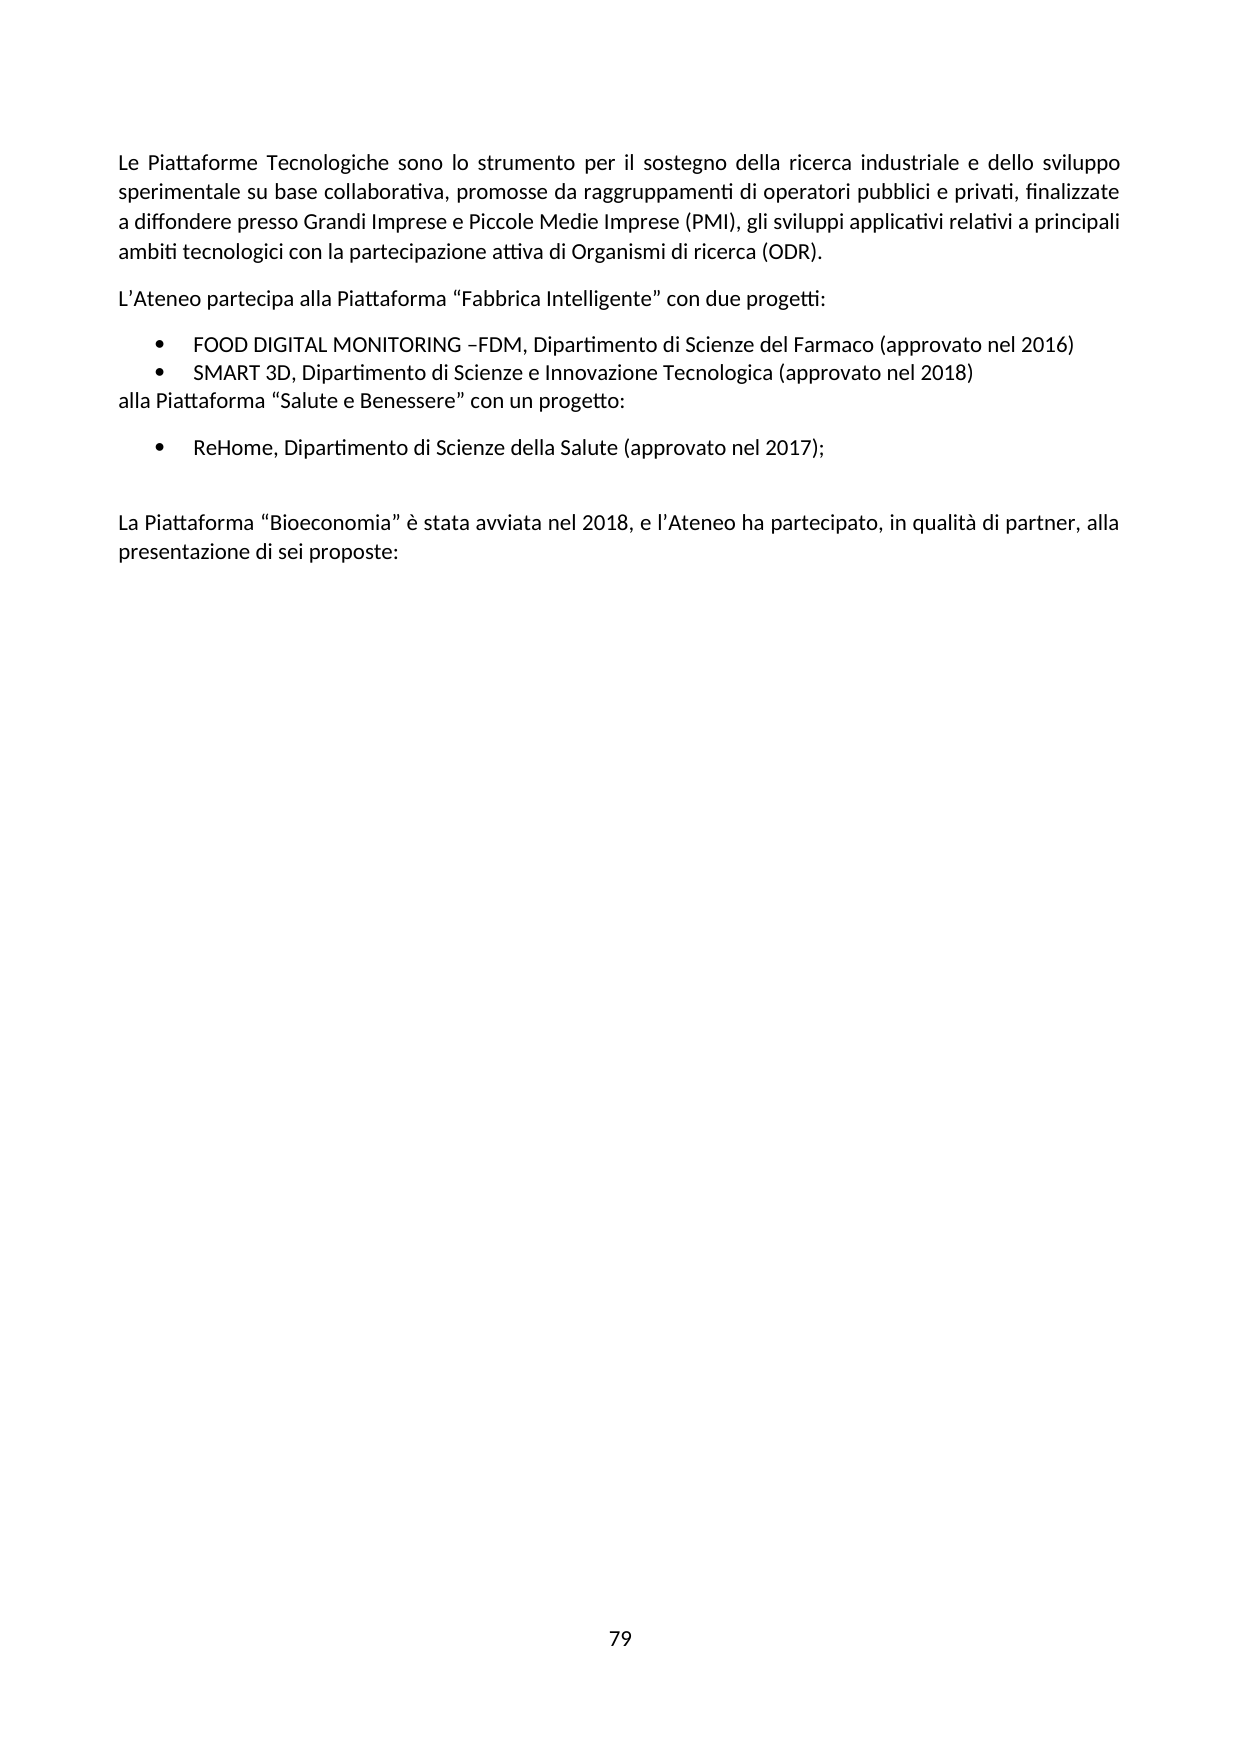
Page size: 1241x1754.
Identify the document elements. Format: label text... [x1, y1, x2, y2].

text alla Piattaforma “Salute e Benessere” con un progetto: [118, 386, 1122, 414]
list SMART 3D, Dipartimento di Scienze e Innovazione Tecnologica (approvato nel 2018) [156, 358, 1122, 386]
list FOOD DIGITAL MONITORING –FDM, Dipartimento di Scienze del Farmaco (approvato nel 2016) [156, 330, 1122, 358]
text L’Ateneo partecipa alla Piattaforma “Fabbrica Intelligente” con due progetti: [118, 284, 1122, 312]
text La Piattaforma “Bioeconomia” è stata avviata nel 2018, e l’Ateneo ha partecipato, in qualità di partner, alla presentazione di sei proposte: [118, 508, 1122, 566]
text Le Piattaforme Tecnologiche sono lo strumento per il sostegno della ricerca industriale e dello sviluppo sperimentale su base collaborativa, promosse da raggruppamenti di operatori pubblici e privati, finalizzate a diffondere presso Grandi Imprese e Piccole Medie Imprese (PMI), gli sviluppi applicativi relativi a principali ambiti tecnologici con la partecipazione attiva di Organismi di ricerca (ODR). [118, 148, 1122, 265]
list ReHome, Dipartimento di Scienze della Salute (approvato nel 2017); [156, 433, 1122, 461]
